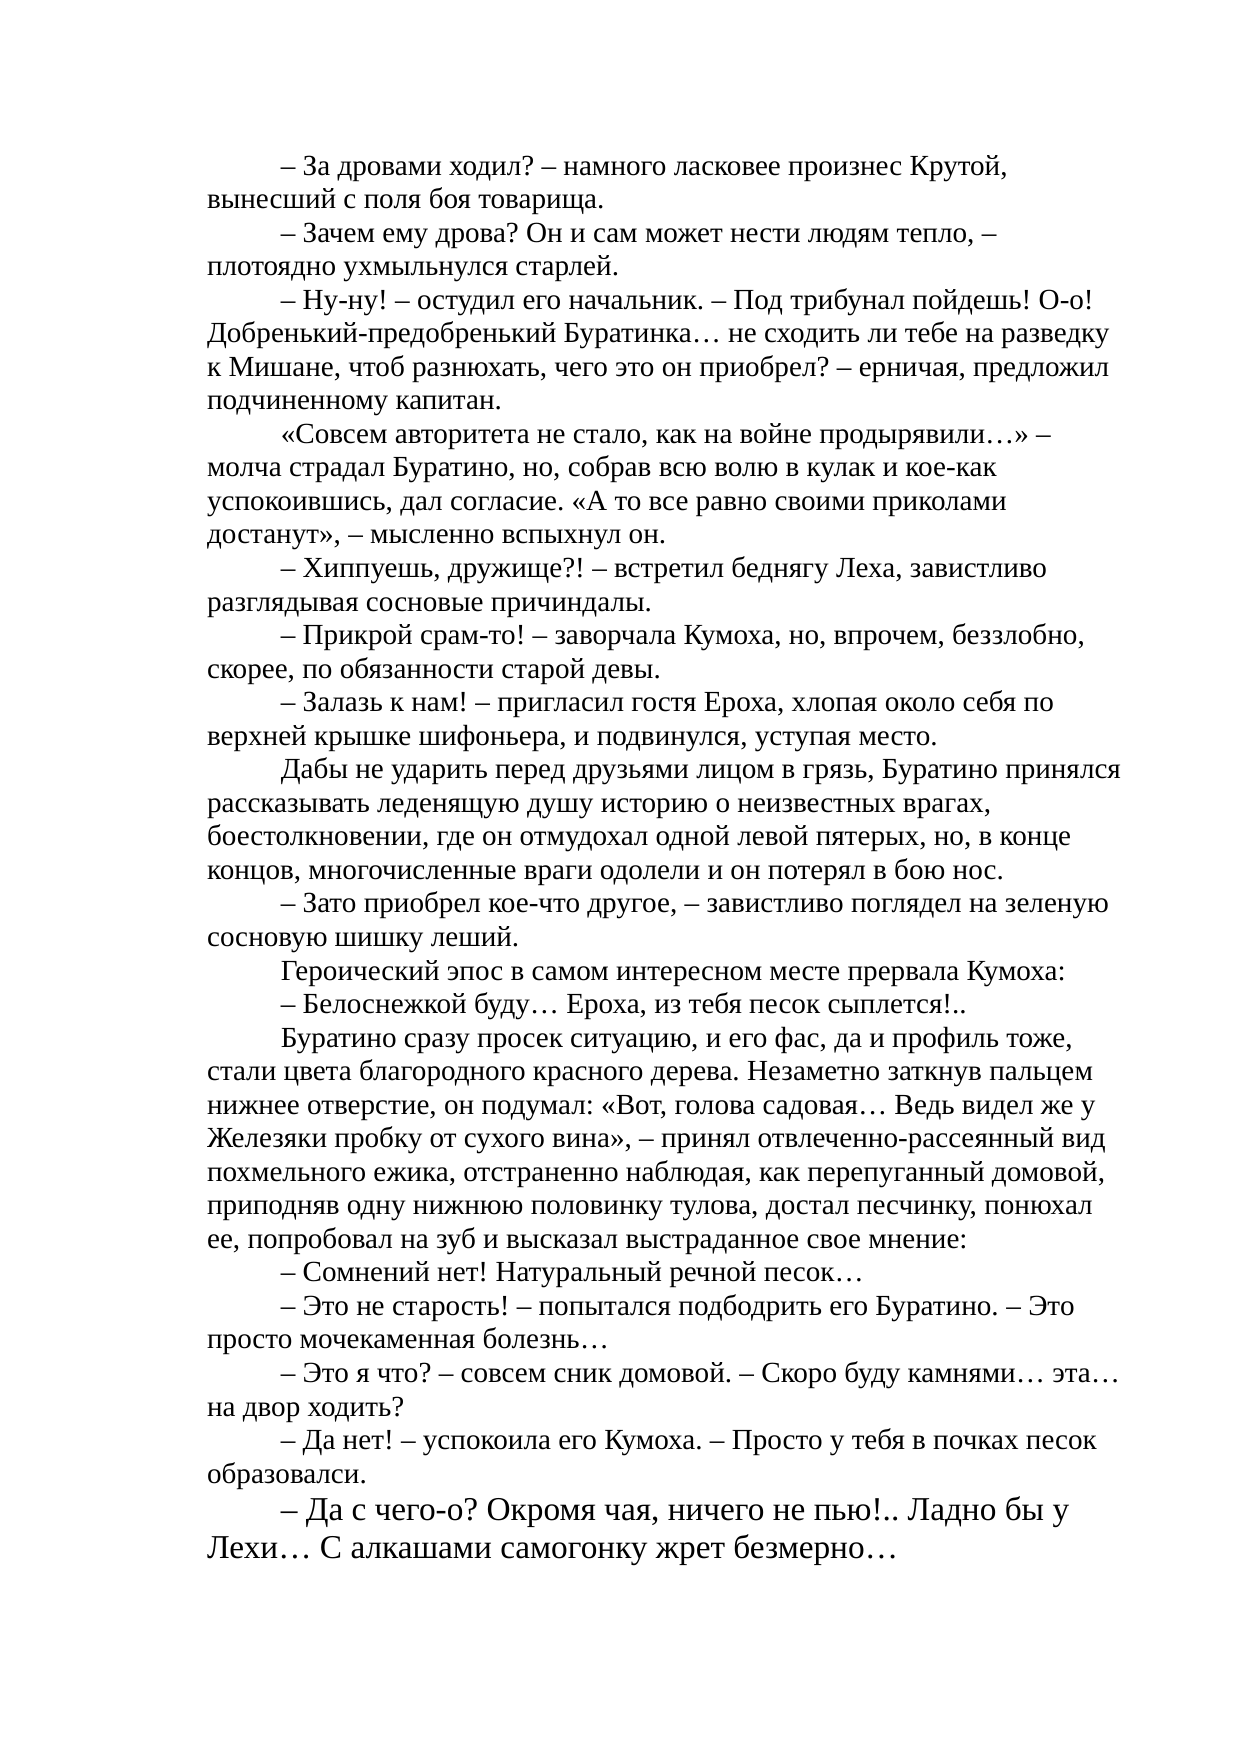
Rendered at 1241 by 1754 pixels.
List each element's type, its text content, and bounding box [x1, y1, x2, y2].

text – Залазь к нам! – пригласил гостя Ероха, хлопая около себя по верхней крышке шифоньера, и подвинулся, уступая место. [207, 684, 1122, 751]
text «Совсем авторитета не стало, как на войне продырявили…» – молча страдал Буратино, но, собрав всю волю в кулак и кое-как успокоившись, дал согласие. «А то все равно своими приколами достанут», – мысленно вспыхнул он. [207, 416, 1122, 550]
text Буратино сразу просек ситуацию, и его фас, да и профиль тоже, стали цвета благородного красного дерева. Незаметно заткнув пальцем нижнее отверстие, он подумал: «Вот, голова садовая… Ведь видел же у Железяки пробку от сухого вина», – принял отвлеченно-рассеянный вид похмельного ежика, отстраненно наблюдая, как перепуганный домовой, приподняв одну нижнюю половинку тулова, достал песчинку, понюхал ее, попробовал на зуб и высказал выстраданное свое мнение: [207, 1020, 1122, 1254]
text – Белоснежкой буду… Ероха, из тебя песок сыплется!.. [207, 986, 1122, 1020]
text – Хиппуешь, дружище?! – встретил беднягу Леха, завистливо разглядывая сосновые причиндалы. [207, 550, 1122, 617]
text – Да с чего-о? Окромя чая, ничего не пью!.. Ладно бы у Лехи… С алкашами самогонку жрет безмерно… [207, 1489, 1122, 1566]
text – Зачем ему дрова? Он и сам может нести людям тепло, – плотоядно ухмыльнулся старлей. [207, 215, 1122, 282]
text – За дровами ходил? – намного ласковее произнес Крутой, вынесший с поля боя товарища. [207, 148, 1122, 215]
text Дабы не ударить перед друзьями лицом в грязь, Буратино принялся рассказывать леденящую душу историю о неизвестных врагах, боестолкновении, где он отмудохал одной левой пятерых, но, в конце концов, многочисленные враги одолели и он потерял в бою нос. [207, 751, 1122, 886]
text – Это я что? – совсем сник домовой. – Скоро буду камнями… эта… на двор ходить? [207, 1355, 1122, 1422]
text – Сомнений нет! Натуральный речной песок… [207, 1254, 1122, 1288]
text – Да нет! – успокоила его Кумоха. – Просто у тебя в почках песок образовалси. [207, 1422, 1122, 1489]
text – Это не старость! – попытался подбодрить его Буратино. – Это просто мочекаменная болезнь… [207, 1288, 1122, 1355]
text – Ну-ну! – остудил его начальник. – Под трибунал пойдешь! О-о! Добренький-предобренький Буратинка… не сходить ли тебе на разведку к Мишане, чтоб разнюхать, чего это он приобрел? – ерничая, предложил подчиненному капитан. [207, 282, 1122, 416]
text – Зато приобрел кое-что другое, – завистливо поглядел на зеленую сосновую шишку леший. [207, 886, 1122, 953]
text Героический эпос в самом интересном месте прервала Кумоха: [207, 953, 1122, 986]
text – Прикрой срам-то! – заворчала Кумоха, но, впрочем, беззлобно, скорее, по обязанности старой девы. [207, 617, 1122, 684]
